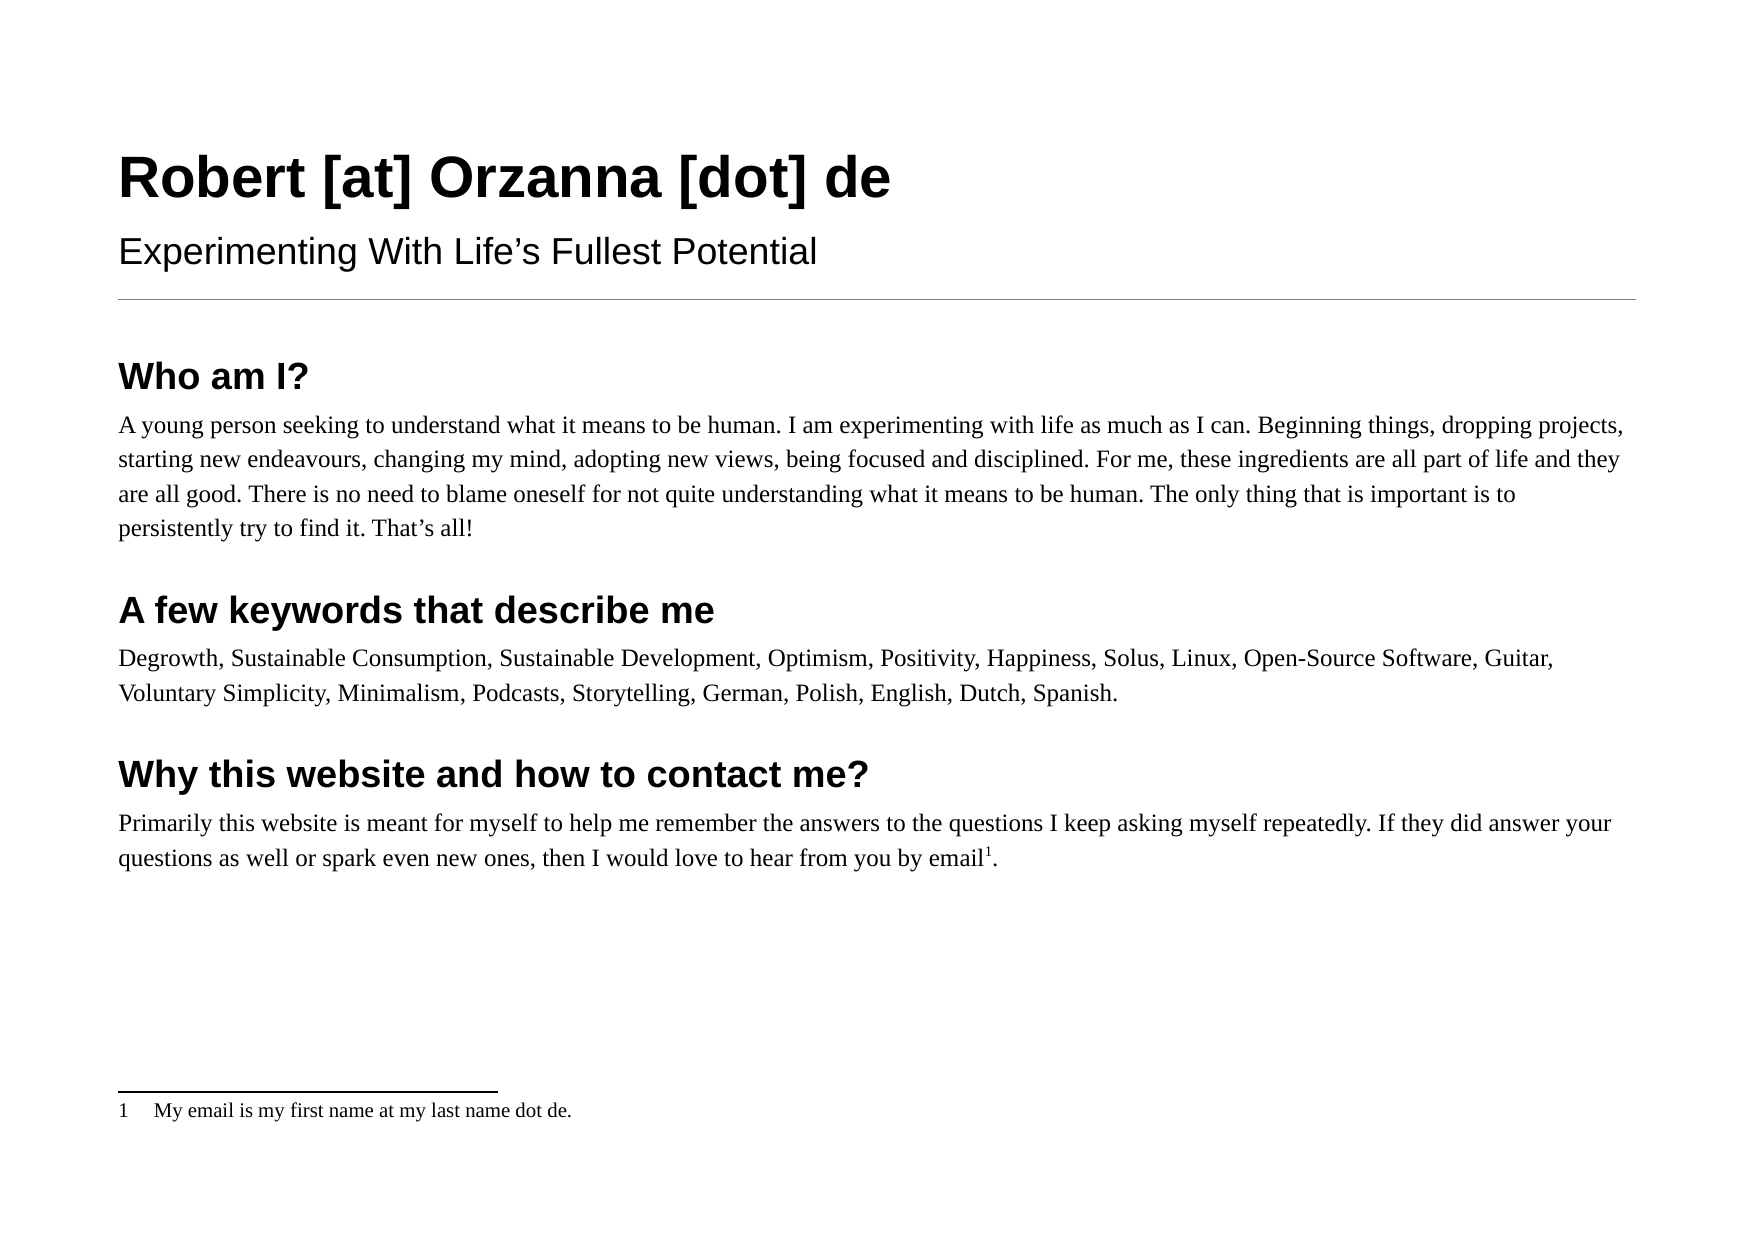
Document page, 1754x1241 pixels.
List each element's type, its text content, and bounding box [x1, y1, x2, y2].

text My email is my first name at my last name dot de. [118, 1098, 1636, 1122]
subtitle Why this website and how to contact me? [118, 752, 1636, 796]
text A young person seeking to understand what it means to be human. I am experimenting with life as much as I can. Beginning things, dropping projects, starting new endeavours, changing my mind, adopting new views, being focused and disciplined. For me, these ingredients are all part of life and they are all good. There is no need to blame oneself for not quite understanding what it means to be human. The only thing that is important is to persistently try to find it. That’s all! [118, 410, 1636, 542]
subtitle A few keywords that describe me [118, 587, 1636, 631]
text Degrowth, Sustainable Consumption, Sustainable Development, Optimism, Positivity, Happiness, Solus, Linux, Open-Source Software, Guitar, Voluntary Simplicity, Minimalism, Podcasts, Storytelling, German, Polish, English, Dutch, Spanish. [118, 643, 1636, 707]
text Primarily this website is meant for myself to help me remember the answers to the questions I keep asking myself repeatedly. If they did answer your questions as well or spark even new ones, then I would love to hear from you by email. [118, 808, 1636, 871]
subtitle Experimenting With Life’s Fullest Potential [118, 229, 1636, 272]
title Robert [at] Orzanna [dot] de [118, 143, 1636, 210]
subtitle Who am I? [118, 354, 1636, 397]
